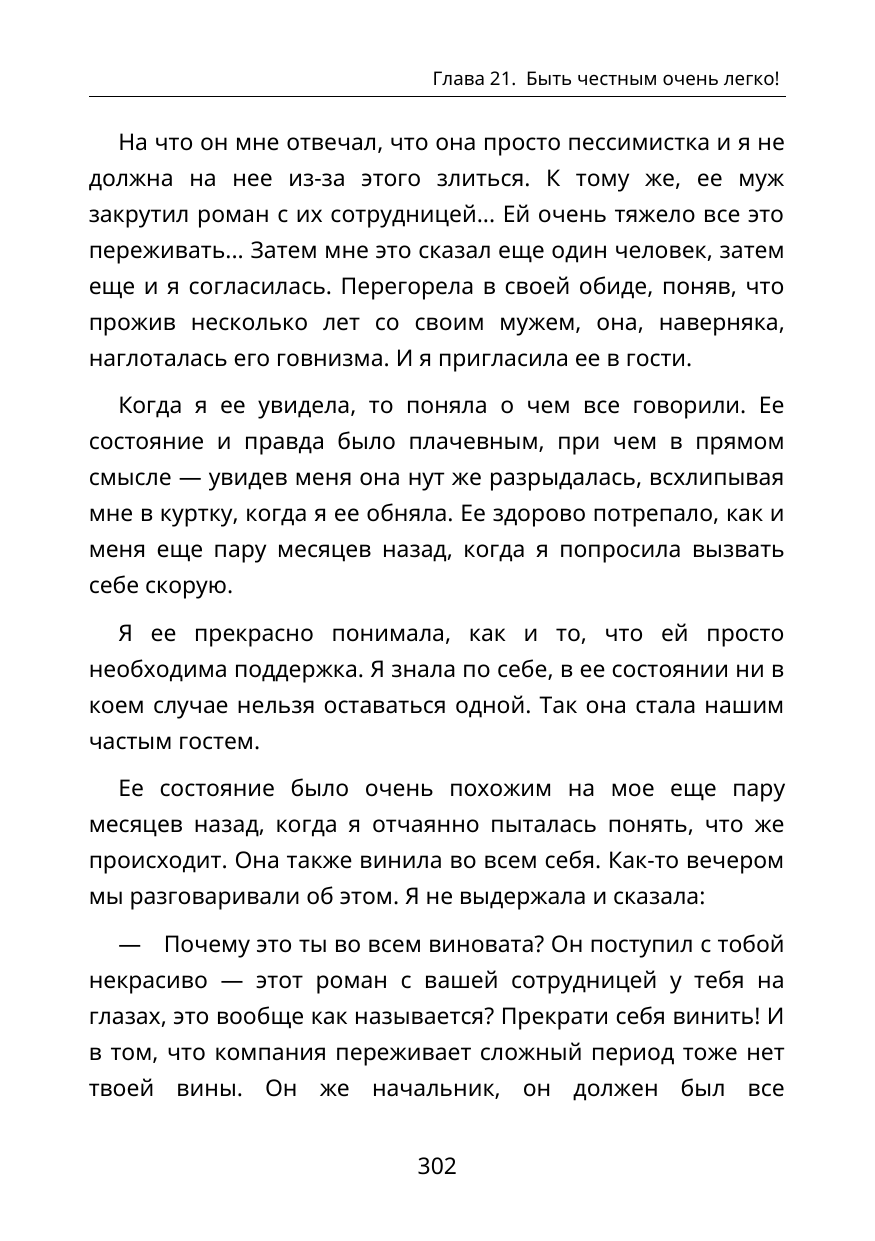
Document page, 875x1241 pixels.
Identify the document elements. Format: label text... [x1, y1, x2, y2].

list Почему это ты во всем виновата? Он поступил с тобой некрасиво — этот роман с вашей сотрудницей у тебя на глазах, это вообще как называется? Прекрати себя винить! И в том, что компания переживает сложный период тоже нет твоей вины. Он же начальник, он должен был все [88, 928, 786, 1103]
text Ее состояние было очень похожим на мое еще пару месяцев назад, когда я отчаянно пыталась понять, что же происходит. Она также винила во всем себя. Как-то вечером мы разговаривали об этом. Я не выдержала и сказала: [88, 772, 786, 911]
text На что он мне отвечал, что она просто пессимистка и я не должна на нее из-за этого злиться. К тому же, ее муж закрутил роман с их сотрудницей... Ей очень тяжело все это переживать... Затем мне это сказал еще один человек, затем еще и я согласилась. Перегорела в своей обиде, поняв, что прожив несколько лет со своим мужем, она, наверняка, наглоталась его говнизма. И я пригласила ее в гости. [88, 126, 786, 373]
text Я ее прекрасно понимала, как и то, что ей просто необходима поддержка. Я знала по себе, в ее состоянии ни в коем случае нельзя оставаться одной. Так она стала нашим частым гостем. [88, 617, 786, 756]
text Когда я ее увидела, то поняла о чем все говорили. Ее состояние и правда было плачевным, при чем в прямом смысле — увидев меня она нут же разрыдалась, всхлипывая мне в куртку, когда я ее обняла. Ее здорово потрепало, как и меня еще пару месяцев назад, когда я попросила вызвать себе скорую. [88, 389, 786, 600]
